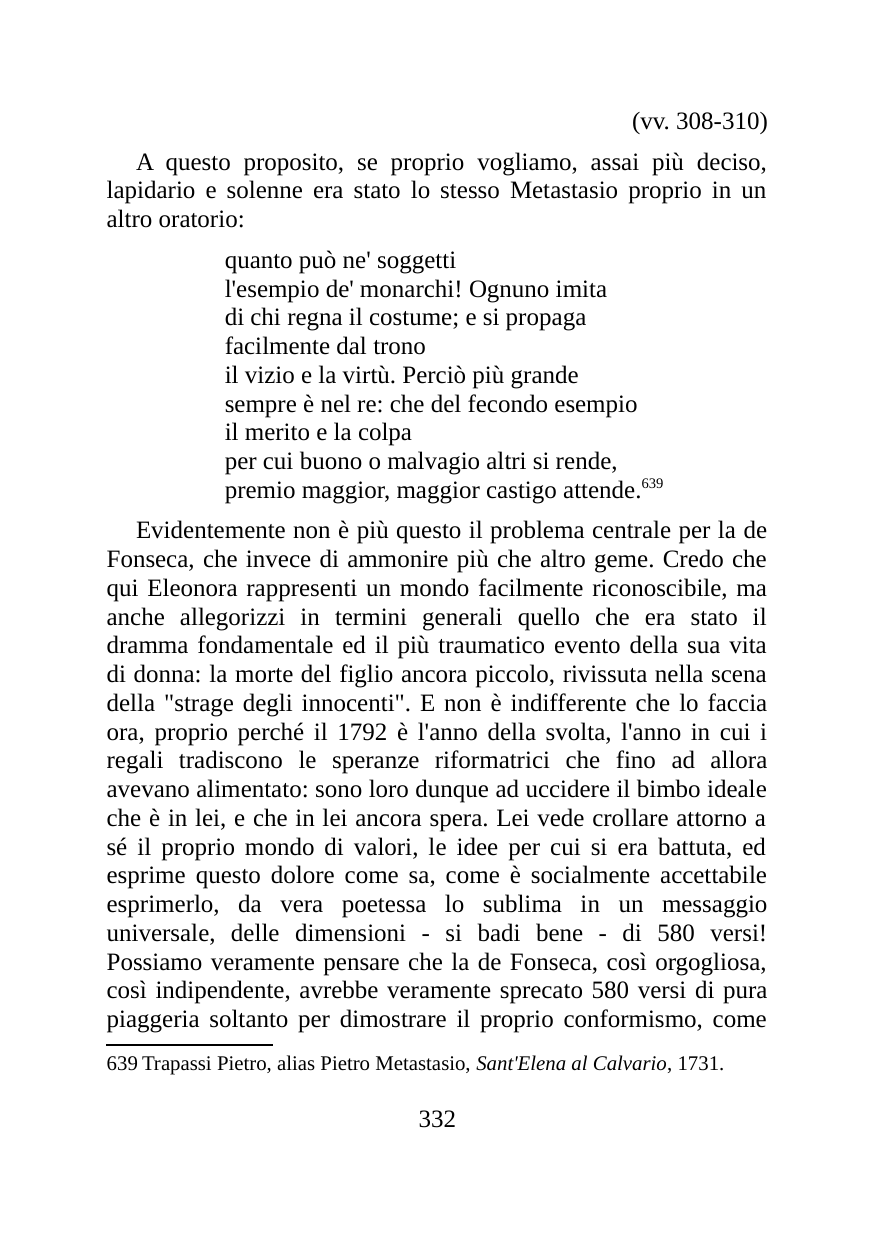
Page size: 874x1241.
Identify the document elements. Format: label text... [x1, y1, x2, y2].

text (vv. 308-310) [224, 106, 768, 135]
text Evidentemente non è più questo il problema centrale per la de Fonseca, che invece di ammonire più che altro geme. Credo che qui Eleonora rappresenti un mondo facilmente riconoscibile, ma anche allegorizzi in termini generali quello che era stato il dramma fondamentale ed il più traumatico evento della sua vita di donna: la morte del figlio ancora piccolo, rivissuta nella scena della "strage degli innocenti". E non è indifferente che lo faccia ora, proprio perché il 1792 è l'anno della svolta, l'anno in cui i regali tradiscono le speranze riformatrici che fino ad allora avevano alimentato: sono loro dunque ad uccidere il bimbo ideale che è in lei, e che in lei ancora spera. Lei vede crollare attorno a sé il proprio mondo di valori, le idee per cui si era battuta, ed esprime questo dolore come sa, come è socialmente accettabile esprimerlo, da vera poetessa lo sublima in un messaggio universale, delle dimensioni - si badi bene - di 580 versi! Possiamo veramente pensare che la de Fonseca, così orgogliosa, così indipendente, avrebbe veramente sprecato 580 versi di pura piaggeria soltanto per dimostrare il proprio conformismo, come [106, 515, 768, 1033]
text il merito e la colpa [224, 417, 768, 446]
text A questo proposito, se proprio vogliamo, assai più deciso, lapidario e solenne era stato lo stesso Metastasio proprio in un altro oratorio: [106, 147, 768, 233]
text Trapassi Pietro, alias Pietro Metastasio, Sant'Elena al Calvario, 1731. [106, 1051, 768, 1075]
text per cui buono o malvagio altri si rende, [224, 446, 768, 475]
text premio maggior, maggior castigo attende. [224, 475, 768, 504]
text l'esempio de' monarchi! Ognuno imita [224, 274, 768, 302]
text il vizio e la virtù. Perciò più grande [224, 360, 768, 389]
text quanto può ne' soggetti [224, 245, 768, 274]
text facilmente dal trono [224, 331, 768, 360]
text di chi regna il costume; e si propaga [224, 302, 768, 331]
text sempre è nel re: che del fecondo esempio [224, 389, 768, 417]
